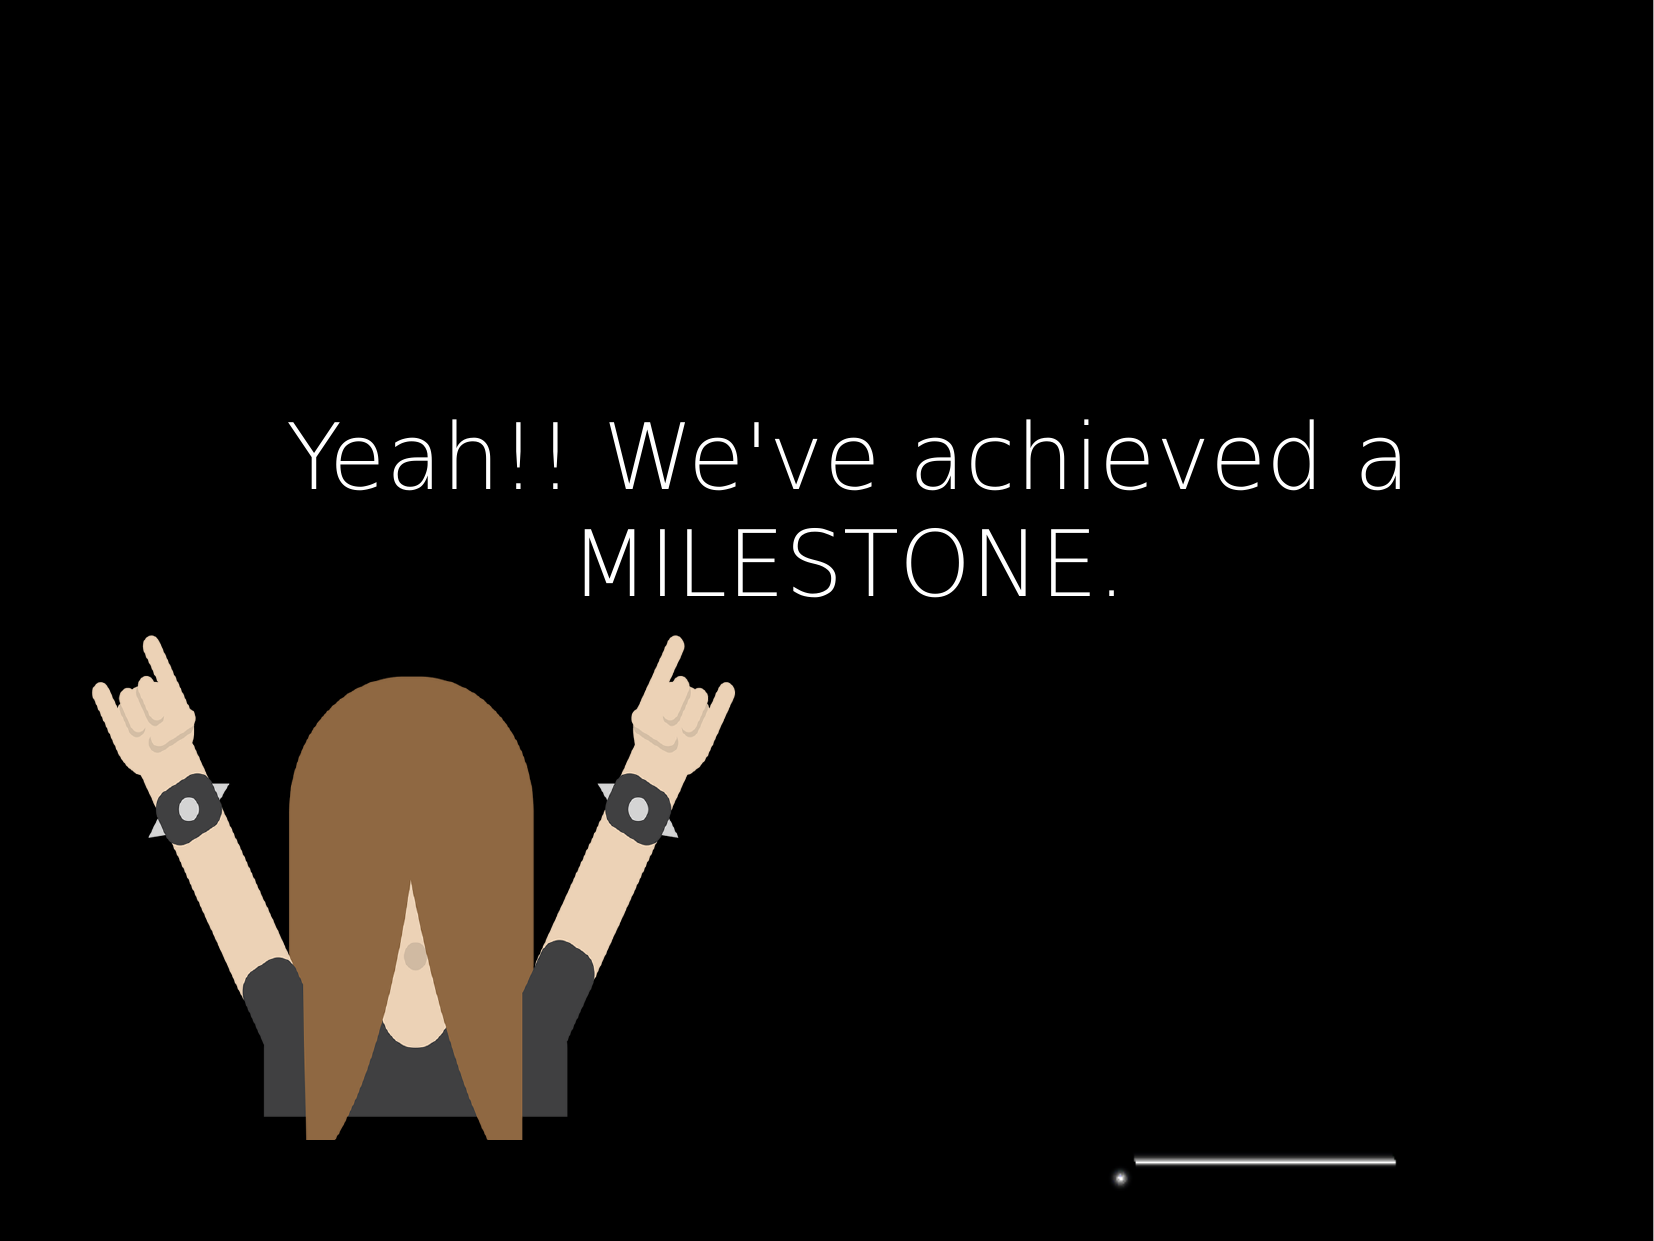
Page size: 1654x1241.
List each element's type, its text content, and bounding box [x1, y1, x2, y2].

title Yeah!! We've achieved a MILESTONE. [105, 30, 1594, 994]
picture [0, 0, 1654, 1241]
